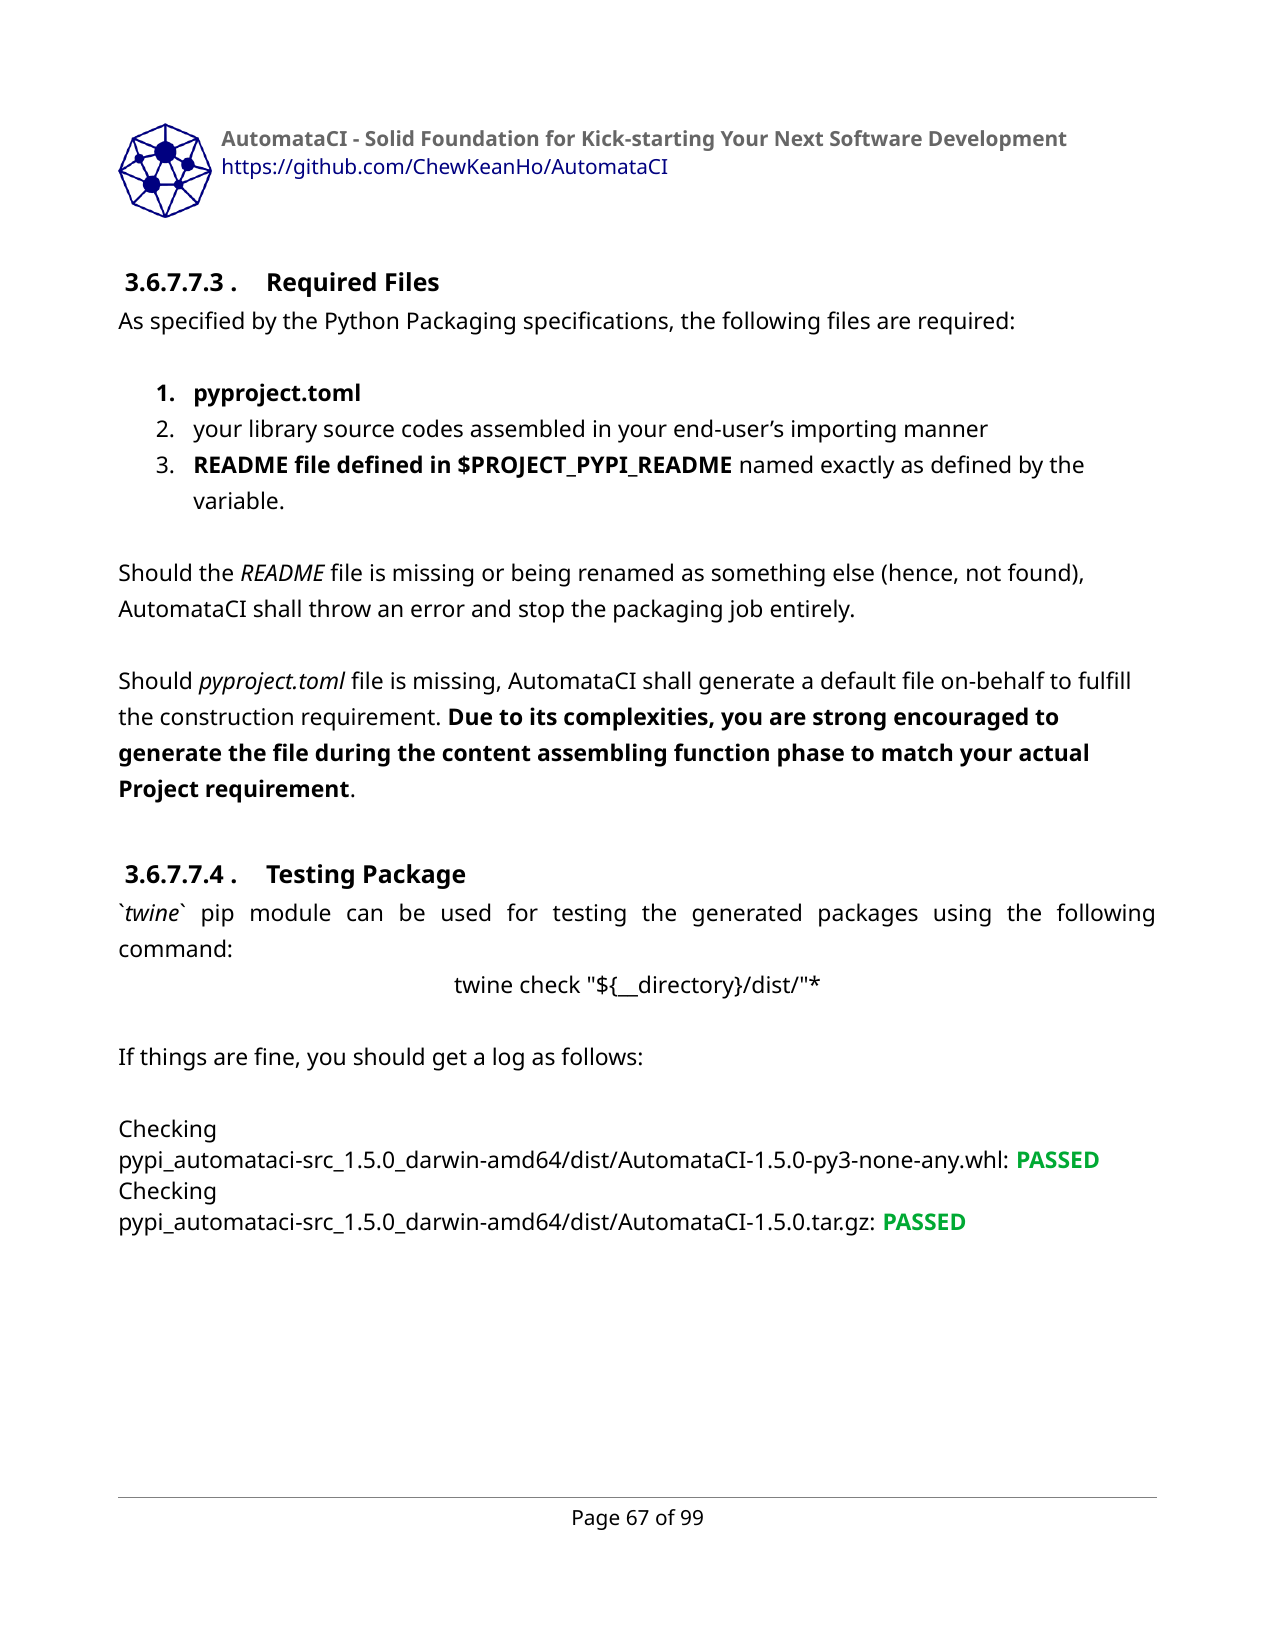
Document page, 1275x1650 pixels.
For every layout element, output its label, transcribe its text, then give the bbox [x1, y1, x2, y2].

text pypi_automataci-src_1.5.0_darwin-amd64/dist/AutomataCI-1.5.0-py3-none-any.whl: PASSED [118, 1144, 1157, 1175]
subtitle Testing Package [118, 857, 1157, 891]
text Should the README file is missing or being renamed as something else (hence, not found), AutomataCI shall throw an error and stop the packaging job entirely. [118, 557, 1157, 624]
subtitle Required Files [118, 265, 1157, 299]
text twine check "${__directory}/dist/"* [118, 969, 1157, 1000]
list pyproject.toml [156, 377, 1157, 408]
text If things are fine, you should get a log as follows: [118, 1041, 1157, 1072]
text `twine` pip module can be used for testing the generated packages using the following command: [118, 897, 1157, 964]
text As specified by the Python Packaging specifications, the following files are required: [118, 305, 1157, 337]
text Checking [118, 1112, 1157, 1144]
list your library source codes assembled in your end-user’s importing manner [156, 413, 1157, 444]
text Should pyproject.toml file is missing, AutomataCI shall generate a default file on-behalf to fulfill the construction requirement. Due to its complexities, you are strong encouraged to generate the file during the content assembling function phase to match your actual Project requirement. [118, 665, 1157, 804]
text pypi_automataci-src_1.5.0_darwin-amd64/dist/AutomataCI-1.5.0.tar.gz: PASSED [118, 1206, 1157, 1237]
text Checking [118, 1175, 1157, 1206]
picture [118, 123, 212, 218]
list README file defined in $PROJECT_PYPI_README named exactly as defined by the variable. [156, 449, 1157, 516]
